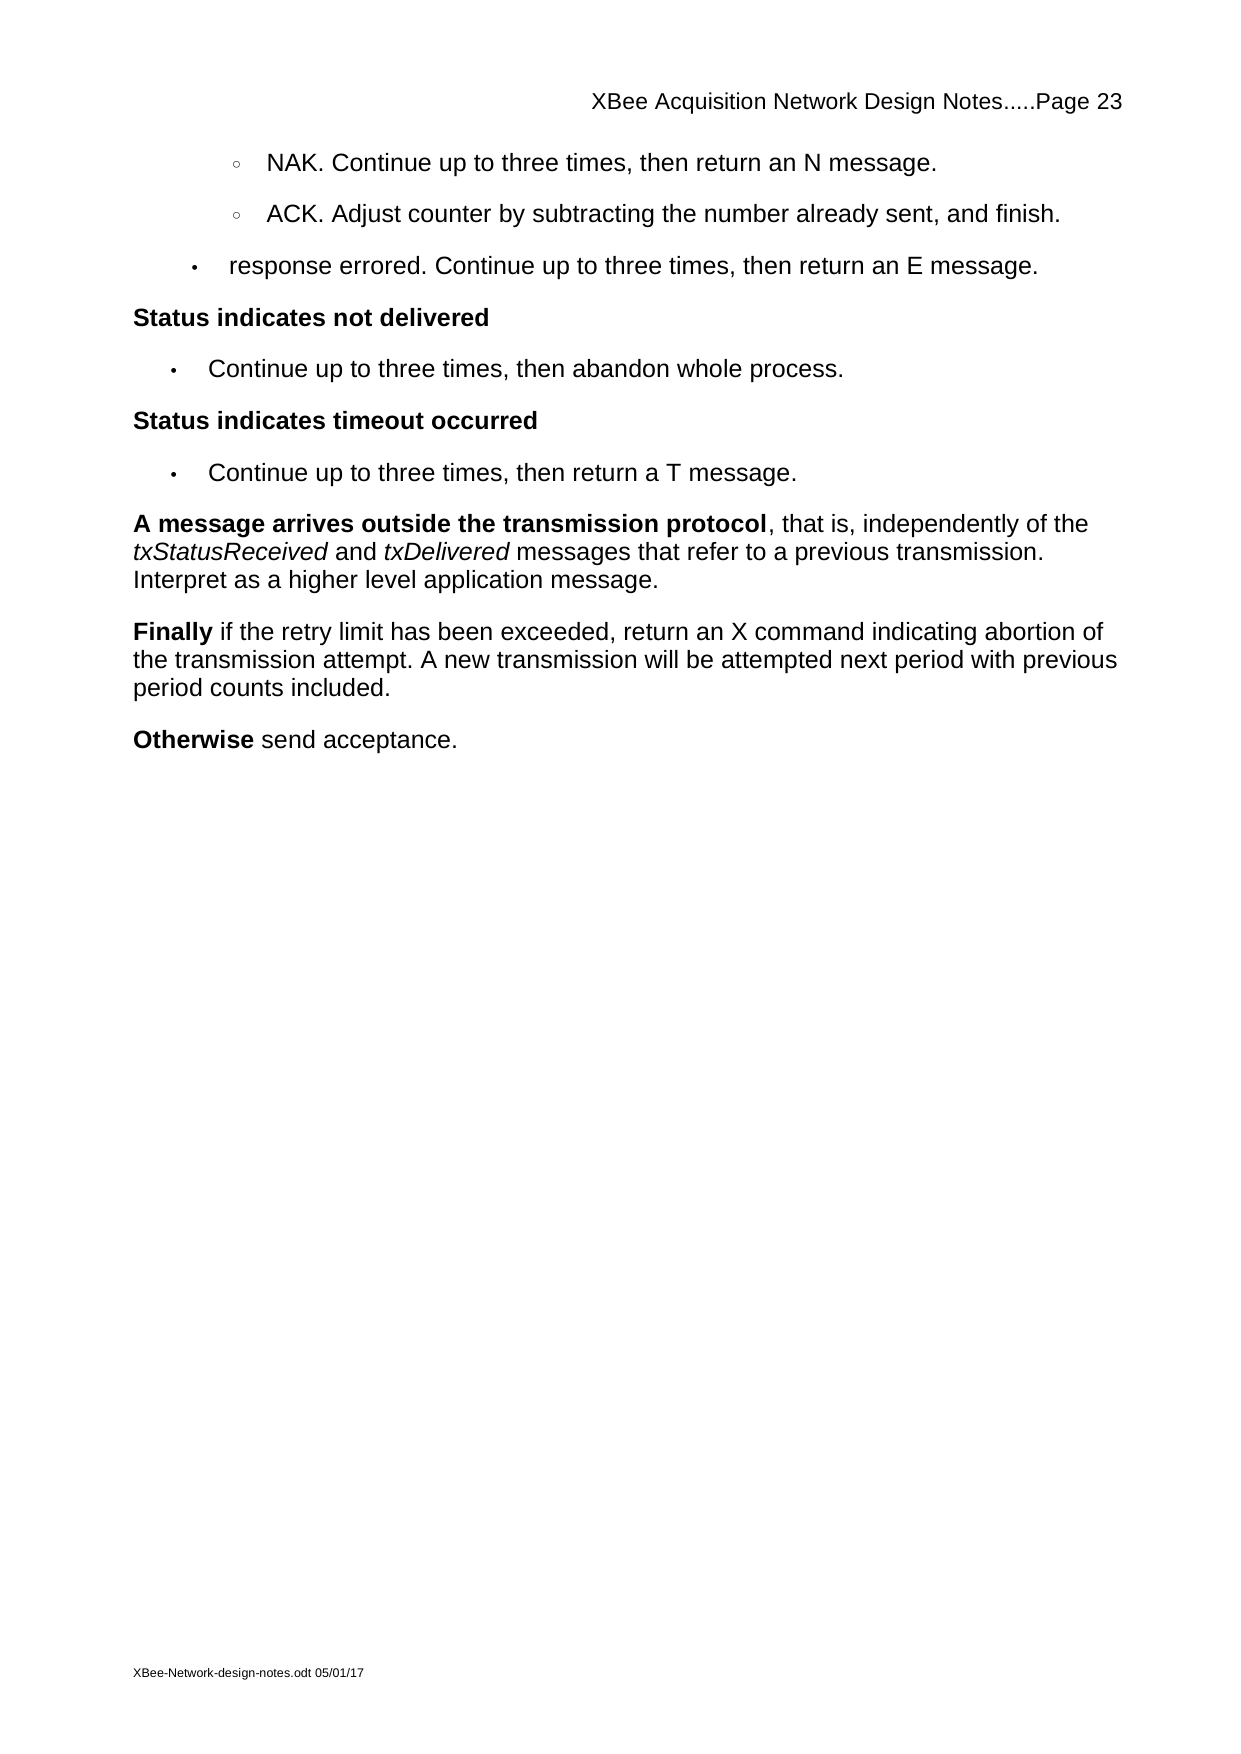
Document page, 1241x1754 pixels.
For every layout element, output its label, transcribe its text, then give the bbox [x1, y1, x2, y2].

list ACK. Adjust counter by subtracting the number already sent, and finish. [229, 200, 1123, 228]
text Otherwise send acceptance. [133, 726, 1123, 754]
list response errored. Continue up to three times, then return an E message. [191, 252, 1123, 280]
text A message arrives outside the transmission protocol, that is, independently of the txStatusReceived and txDelivered messages that refer to a previous transmission. Interpret as a higher level application message. [133, 510, 1123, 594]
text Finally if the retry limit has been exceeded, return an X command indicating abortion of the transmission attempt. A new transmission will be attempted next period with previous period counts included. [133, 618, 1123, 702]
text Status indicates timeout occurred [133, 407, 1123, 435]
list Continue up to three times, then abandon whole process. [170, 355, 1123, 383]
list NAK. Continue up to three times, then return an N message. [229, 149, 1123, 177]
list Continue up to three times, then return a T message. [170, 459, 1123, 487]
text Status indicates not delivered [133, 304, 1123, 332]
